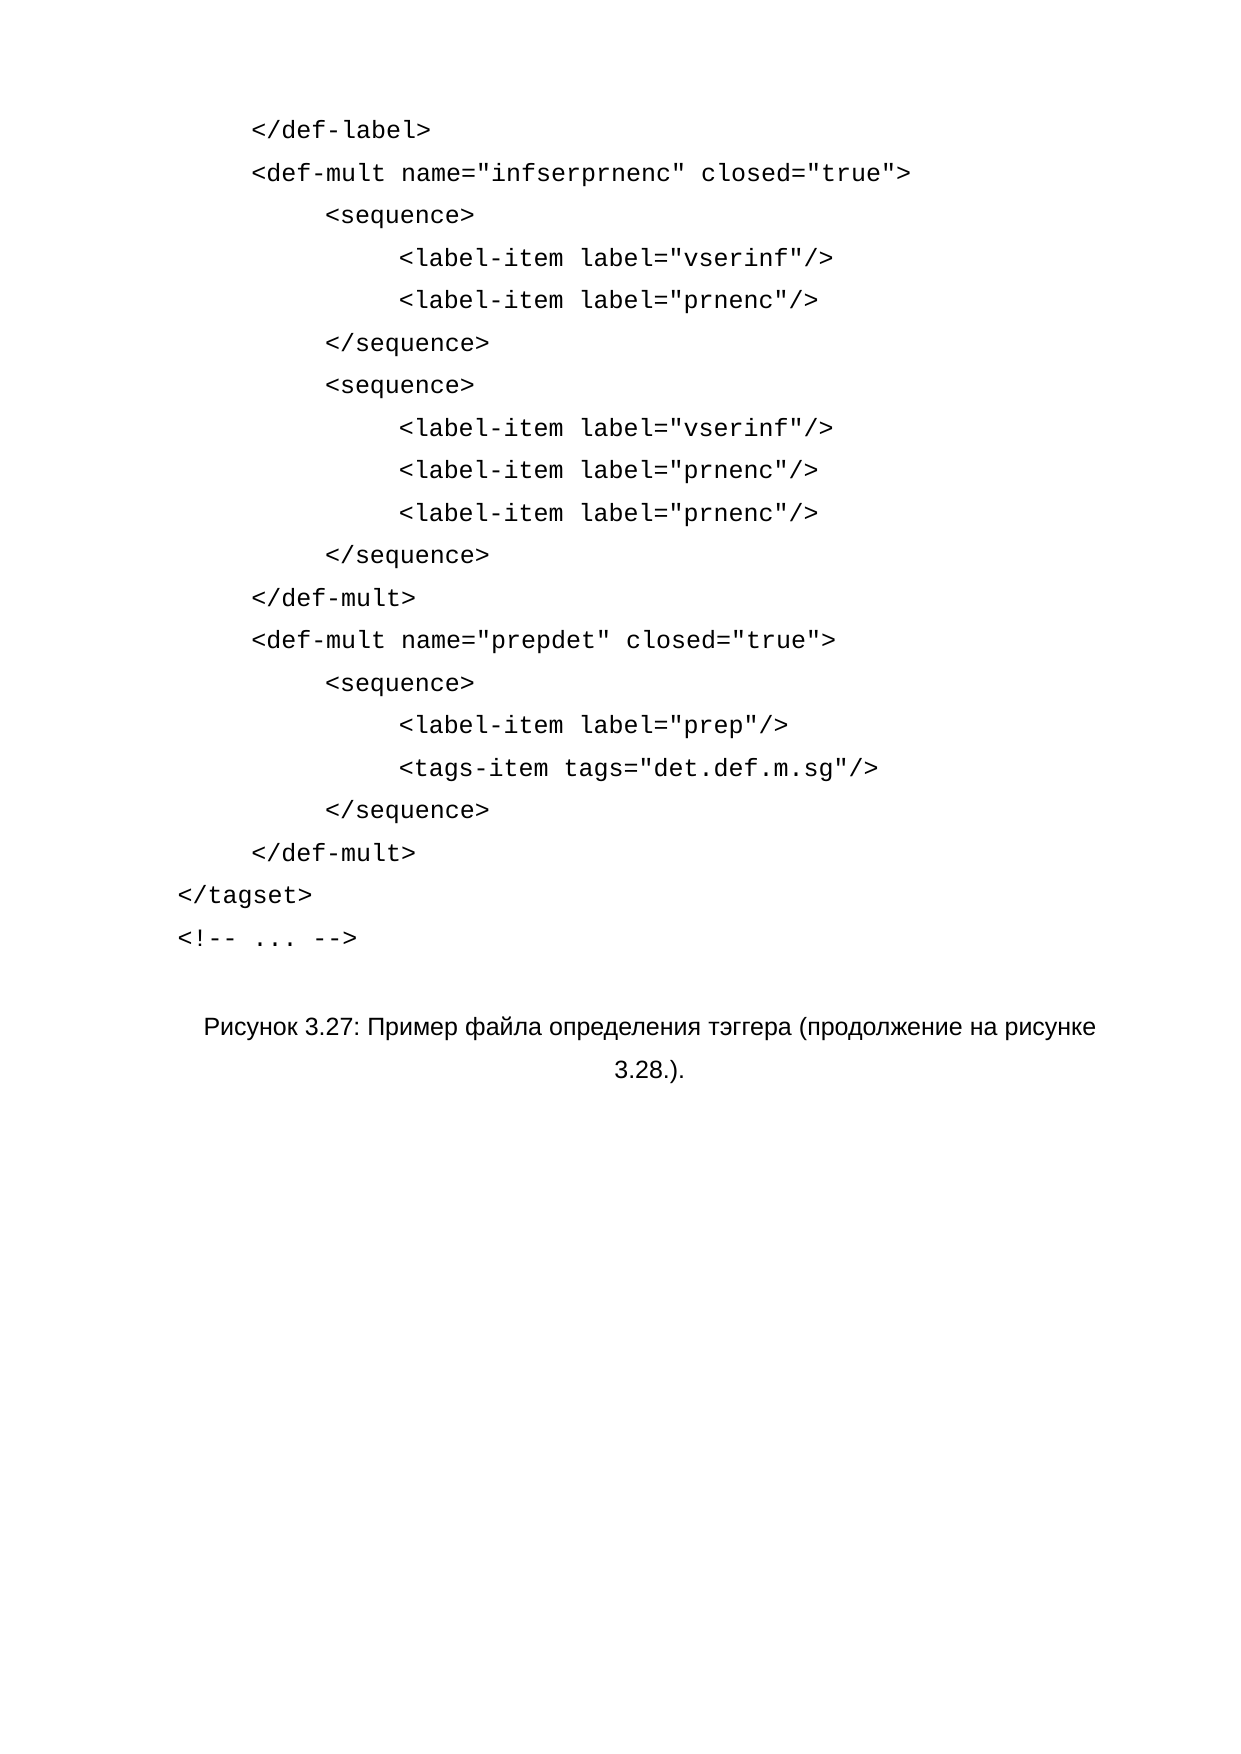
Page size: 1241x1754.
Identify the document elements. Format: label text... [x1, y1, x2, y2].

text </def-label> <def-mult name="infserprnenc" closed="true"> <sequence> <label-item label="vserinf"/> <label-item label="prnenc"/> </sequence> <sequence> <label-item label="vserinf"/> <label-item label="prnenc"/> <label-item label="prnenc"/> </sequence> </def-mult> <def-mult name="prepdet" closed="true"> <sequence> <label-item label="prep"/> <tags-item tags="det.def.m.sg"/> </sequence> </def-mult> </tagset> <!-- ... --> [177, 118, 1122, 997]
text Рисунок 3.27: Пример файла определения тэггера (продолжение на рисунке 3.28.). [177, 1011, 1122, 1083]
